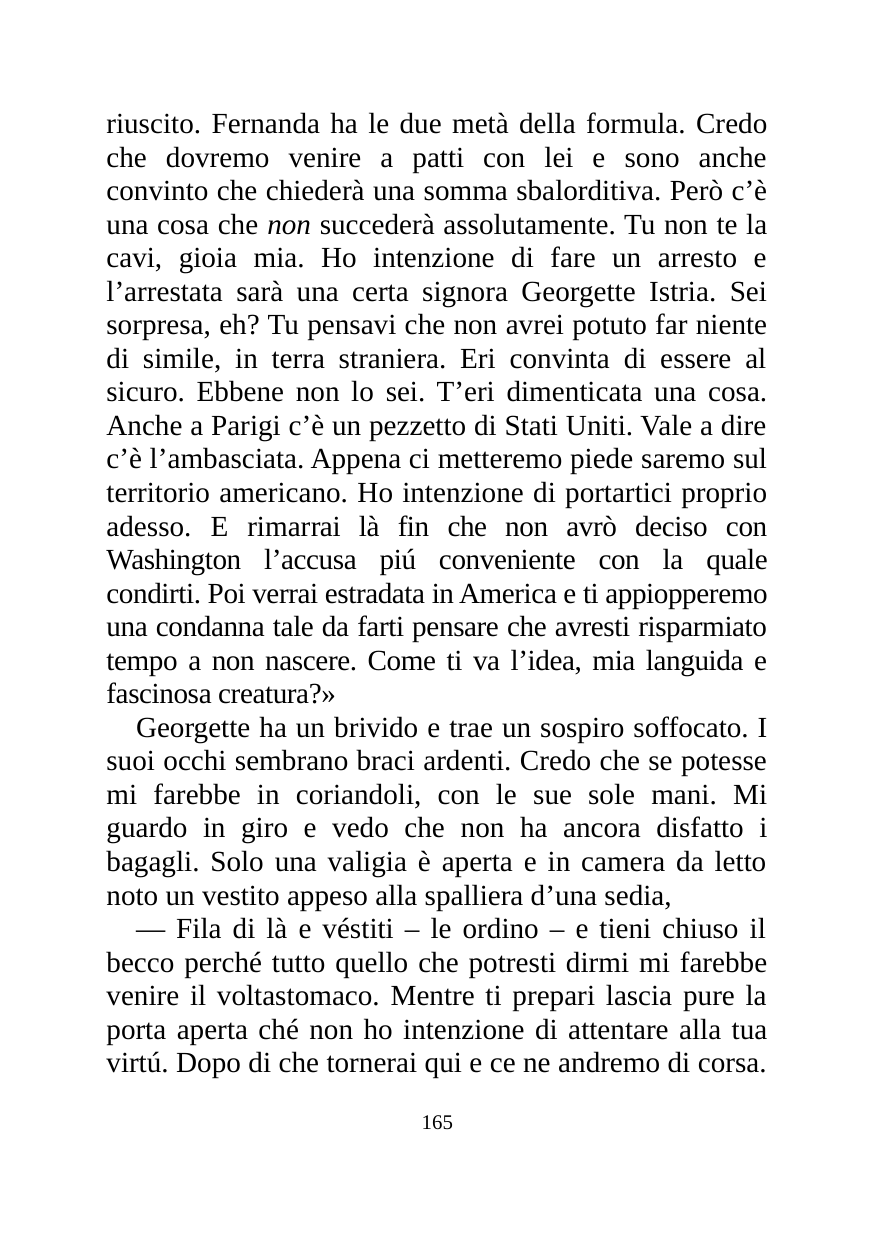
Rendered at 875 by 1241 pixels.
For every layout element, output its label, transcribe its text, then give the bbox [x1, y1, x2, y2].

text riuscito. Fernanda ha le due metà della formula. Credo che dovremo venire a patti con lei e sono anche convinto che chiederà una somma sbalorditiva. Però c’è una cosa che non succederà assolutamente. Tu non te la cavi, gioia mia. Ho intenzione di fare un arresto e l’arrestata sarà una certa signora Georgette Istria. Sei sorpresa, eh? Tu pensavi che non avrei potuto far niente di simile, in terra straniera. Eri convinta di essere al sicuro. Ebbene non lo sei. T’eri dimenticata una cosa. Anche a Parigi c’è un pezzetto di Stati Uniti. Vale a dire c’è l’ambasciata. Appena ci metteremo piede saremo sul territorio americano. Ho intenzione di portartici proprio adesso. E rimarrai là fin che non avrò deciso con Washington l’accusa piú conveniente con la quale condirti. Poi verrai estradata in America e ti appiopperemo una condanna tale da farti pensare che avresti risparmiato tempo a non nascere. Come ti va l’idea, mia languida e fascinosa creatura?» [106, 106, 768, 710]
text Georgette ha un brivido e trae un sospiro soffocato. I suoi occhi sembrano braci ardenti. Credo che se potesse mi farebbe in coriandoli, con le sue sole mani. Mi guardo in giro e vedo che non ha ancora disfatto i bagagli. Solo una valigia è aperta e in camera da letto noto un vestito appeso alla spalliera d’una sedia, [106, 710, 768, 911]
text — Fila di là e véstiti – le ordino – e tieni chiuso il becco perché tutto quello che potresti dirmi mi farebbe venire il voltastomaco. Mentre ti prepari lascia pure la porta aperta ché non ho intenzione di attentare alla tua virtú. Dopo di che tornerai qui e ce ne andremo di corsa. [106, 911, 768, 1079]
